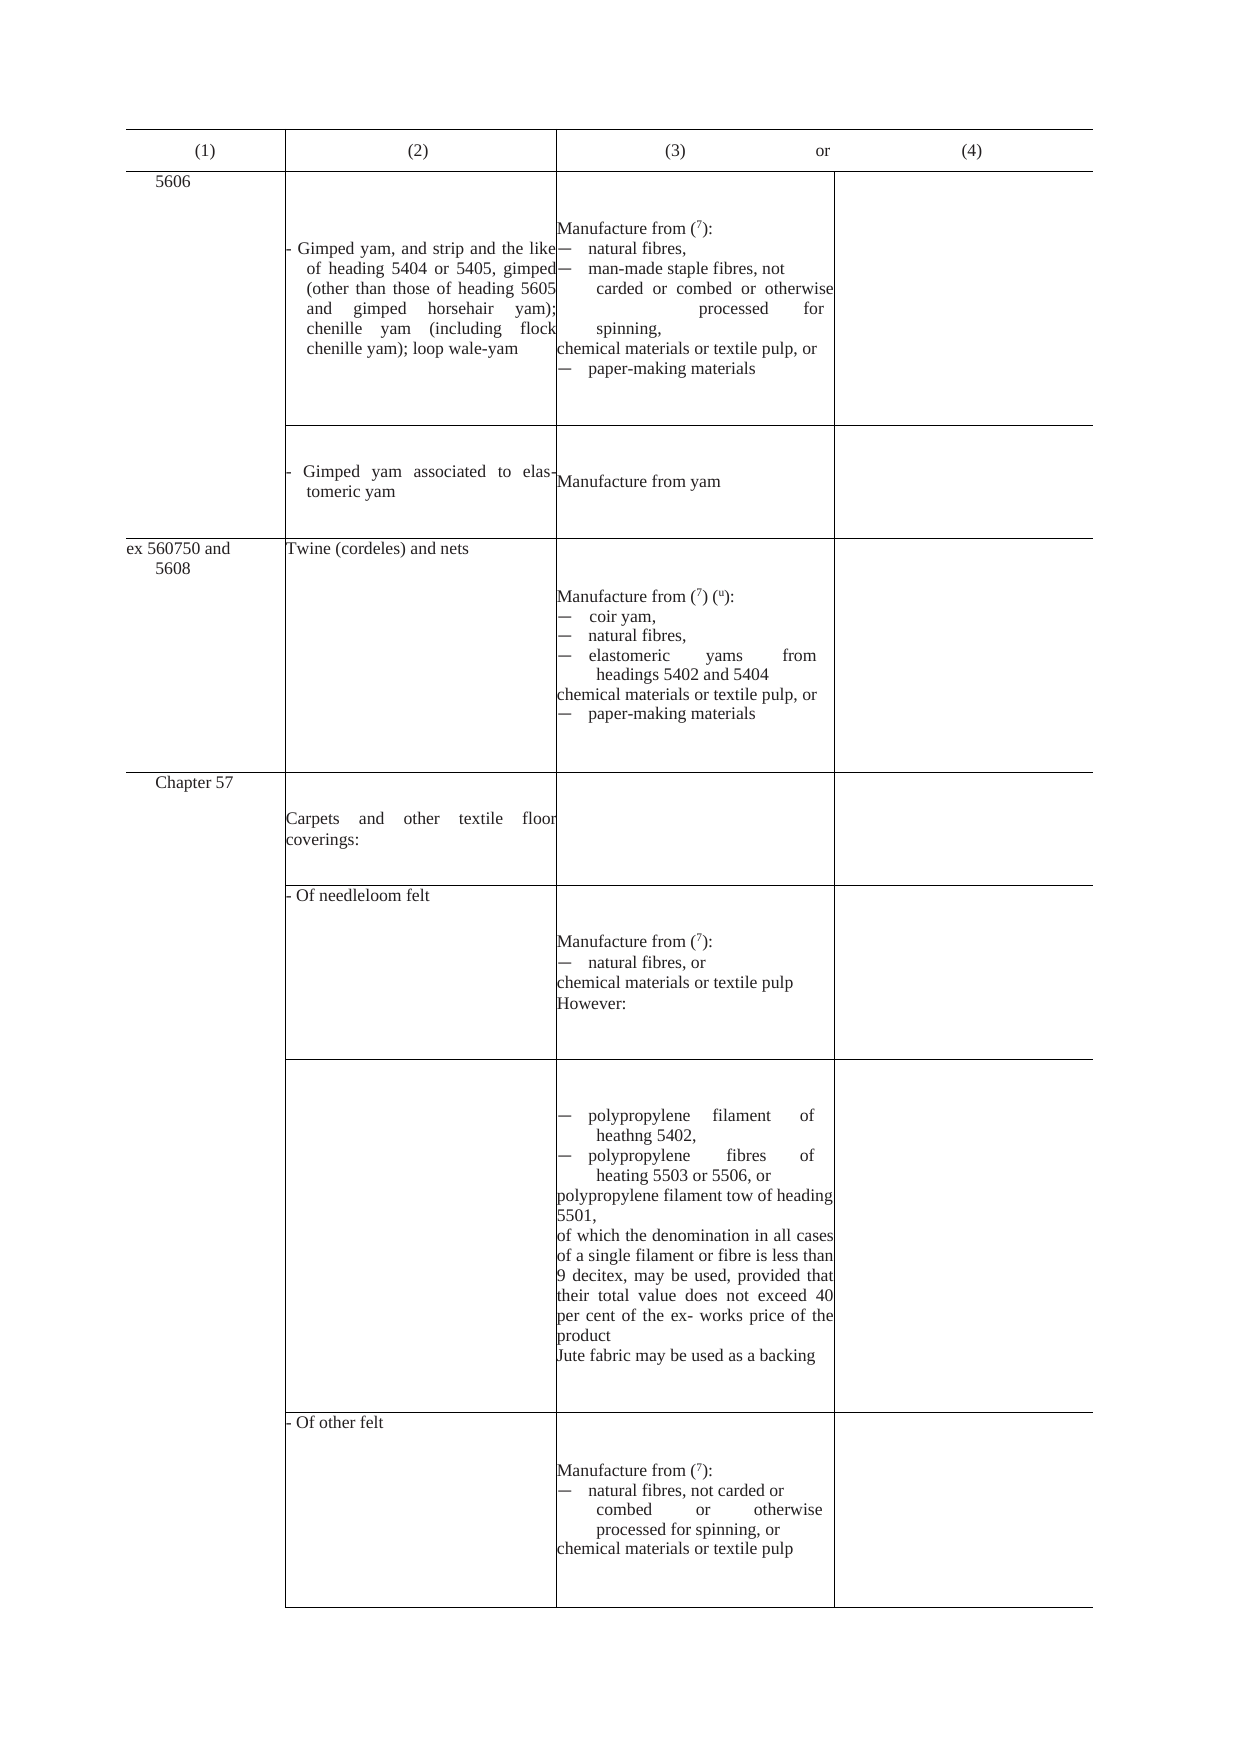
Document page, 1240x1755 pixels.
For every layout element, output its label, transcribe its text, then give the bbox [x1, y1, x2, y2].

table_cell Chapter 57 [126, 773, 285, 1607]
table_cell Carpets and other textile floor coverings: [286, 773, 556, 885]
table_cell [835, 1413, 1093, 1607]
table_cell - Of needleloom felt [286, 886, 556, 1059]
table_cell - Gimped yam, and strip and the like of heading 5404 or 5405, gimped (other than those of heading 5605 and gimped horsehair yam); chenille yam (including flock chenille yam); loop wale-yam [286, 172, 556, 424]
table_cell - Gimped yam associated to elas­tomeric yam [286, 426, 556, 538]
table_cell 5606 [126, 172, 285, 538]
table_cell Manufacture from (7) (u): coir yam, natural fibres, elastomeric yams from headings 5402 and 5404 chemical materials or textile pulp, or paper-making materials [557, 539, 834, 772]
table_cell [835, 886, 1093, 1059]
table_cell Manufacture from (7): natural fibres, man-made staple fibres, not carded or combed or otherwise processed for spinning, chemical materials or textile pulp, or paper-making materials [557, 172, 834, 424]
table_cell [835, 172, 1093, 424]
table_cell Manufacture from (7): natural fibres, not carded or combed or otherwise processed for spinning, or chemical materials or textile pulp [557, 1413, 834, 1607]
table_cell [835, 539, 1093, 772]
table_cell Manufacture from (7): natural fibres, or chemical materials or textile pulp However: [557, 886, 834, 1059]
table_cell [835, 1060, 1093, 1412]
table_cell [557, 773, 834, 885]
table_cell ex 560750 and 5608 [126, 539, 285, 772]
table_cell [835, 426, 1093, 538]
table_header (1) [126, 130, 285, 171]
table_cell [835, 773, 1093, 885]
table_cell Manufacture from yam [557, 426, 834, 538]
table_cell polypropylene filament of heathng 5402, polypropylene fibres of heating 5503 or 5506, or polypropylene filament tow of heading 5501, of which the denomination in all cases of a single filament or fibre is less than 9 decitex, may be used, provided that their total value does not exceed 40 per cent of the ex- works price of the product Jute fabric may be used as a backing [557, 1060, 834, 1412]
table_cell [286, 1060, 556, 1412]
table_header (3) or (4) [557, 130, 1093, 171]
table_cell Twine (cordeles) and nets [286, 539, 556, 772]
table_cell - Of other felt [286, 1413, 556, 1607]
table_header (2) [286, 130, 556, 171]
